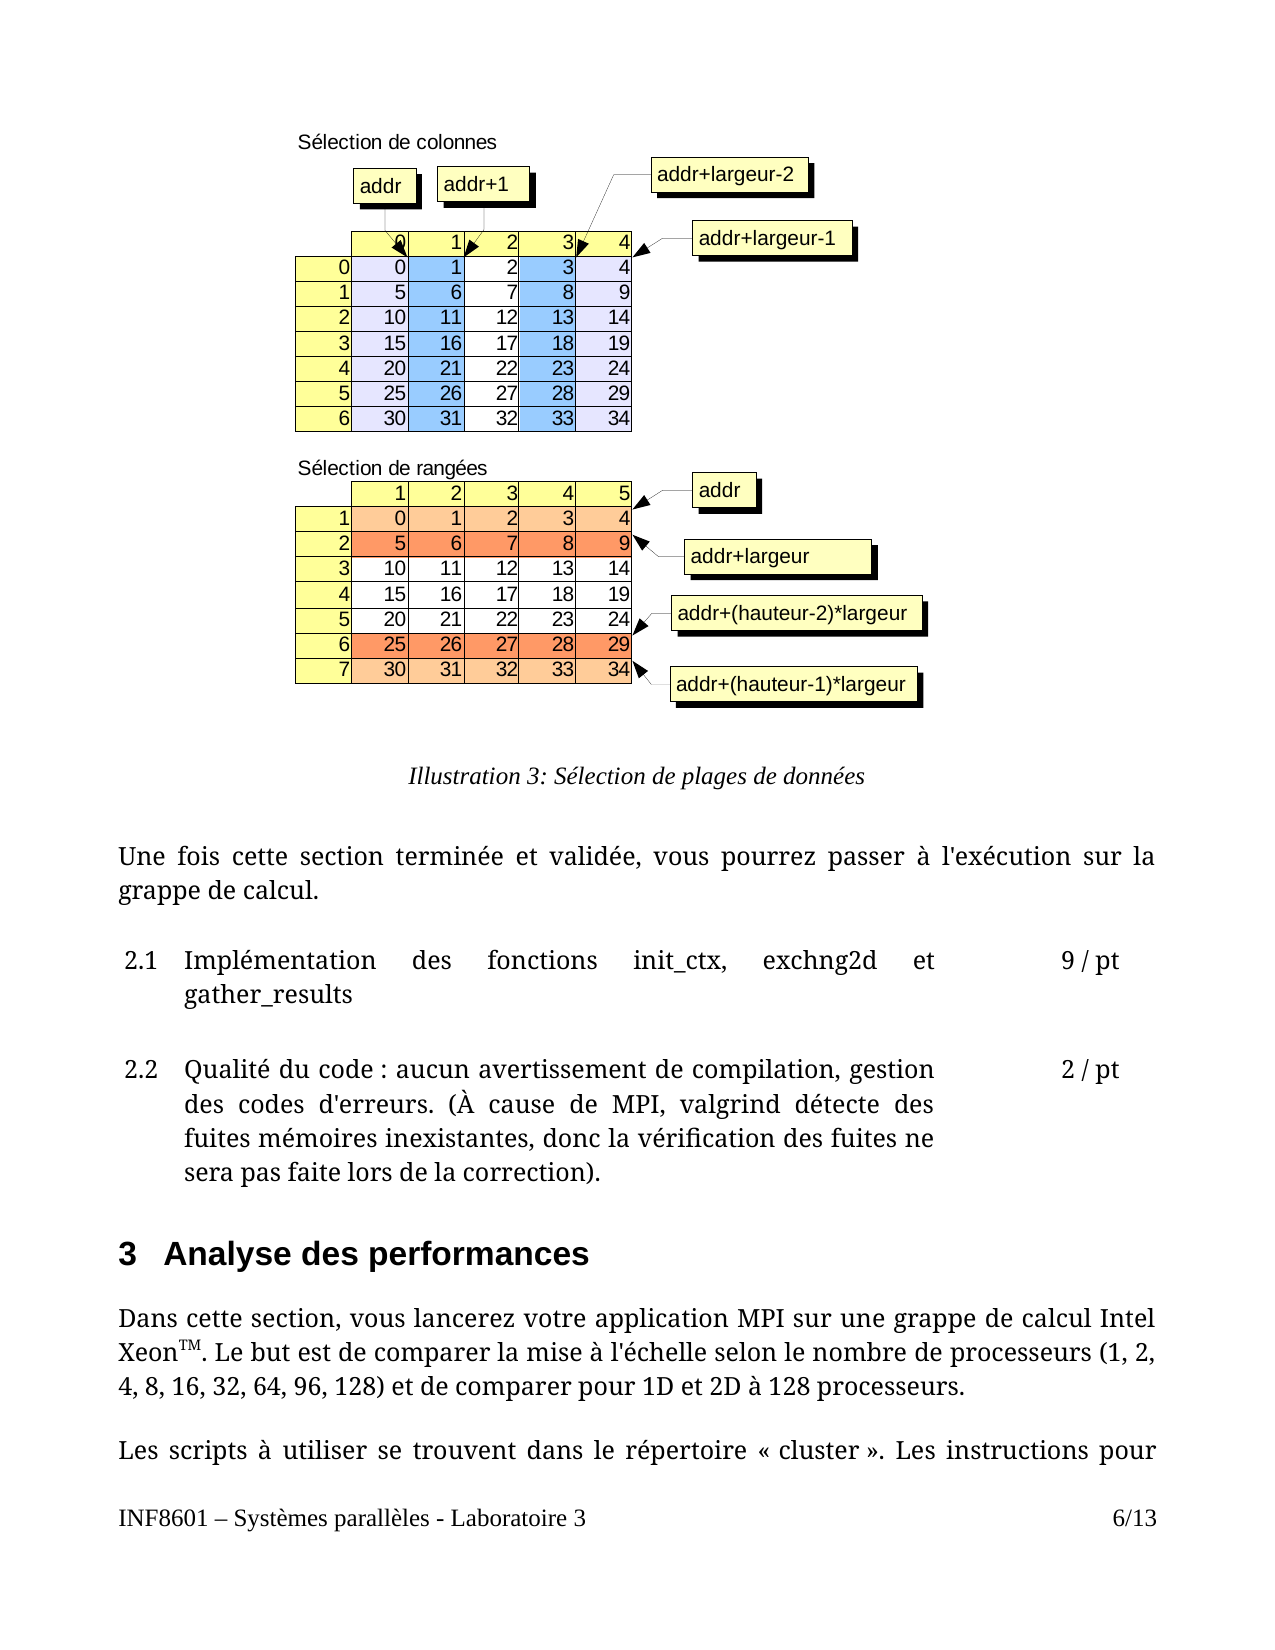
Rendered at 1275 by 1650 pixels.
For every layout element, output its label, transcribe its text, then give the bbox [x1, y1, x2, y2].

text Dans cette section, vous lancerez votre application MPI sur une grappe de calcul Intel XeonTM. Le but est de comparer la mise à l'échelle selon le nombre de processeurs (1, 2, 4, 8, 16, 32, 64, 96, 128) et de comparer pour 1D et 2D à 128 processeurs. [118, 1300, 1157, 1402]
table_cell 2 / pt [1049, 1031, 1157, 1209]
table_cell Qualité du code : aucun avertissement de compilation, gestion des codes d'erreurs. (À cause de MPI, valgrind détecte des fuites mémoires inexistantes, donc la vérification des fuites ne sera pas faite lors de la correction). [118, 1031, 941, 1209]
table_header [941, 922, 1049, 1031]
table_cell [941, 1031, 1049, 1209]
text Illustration 3: Sélection de plages de données [295, 131, 980, 790]
text Les scripts à utiliser se trouvent dans le répertoire « cluster ». Les instructions pour [118, 1432, 1157, 1467]
text Une fois cette section terminée et validée, vous pourrez passer à l'exécution sur la grappe de calcul. [118, 839, 1157, 907]
table_header 9 / pt [1049, 922, 1157, 1031]
subtitle Analyse des performances [118, 1234, 1157, 1273]
table_header Implémentation des fonctions init_ctx, exchng2d et gather_results [118, 922, 941, 1031]
